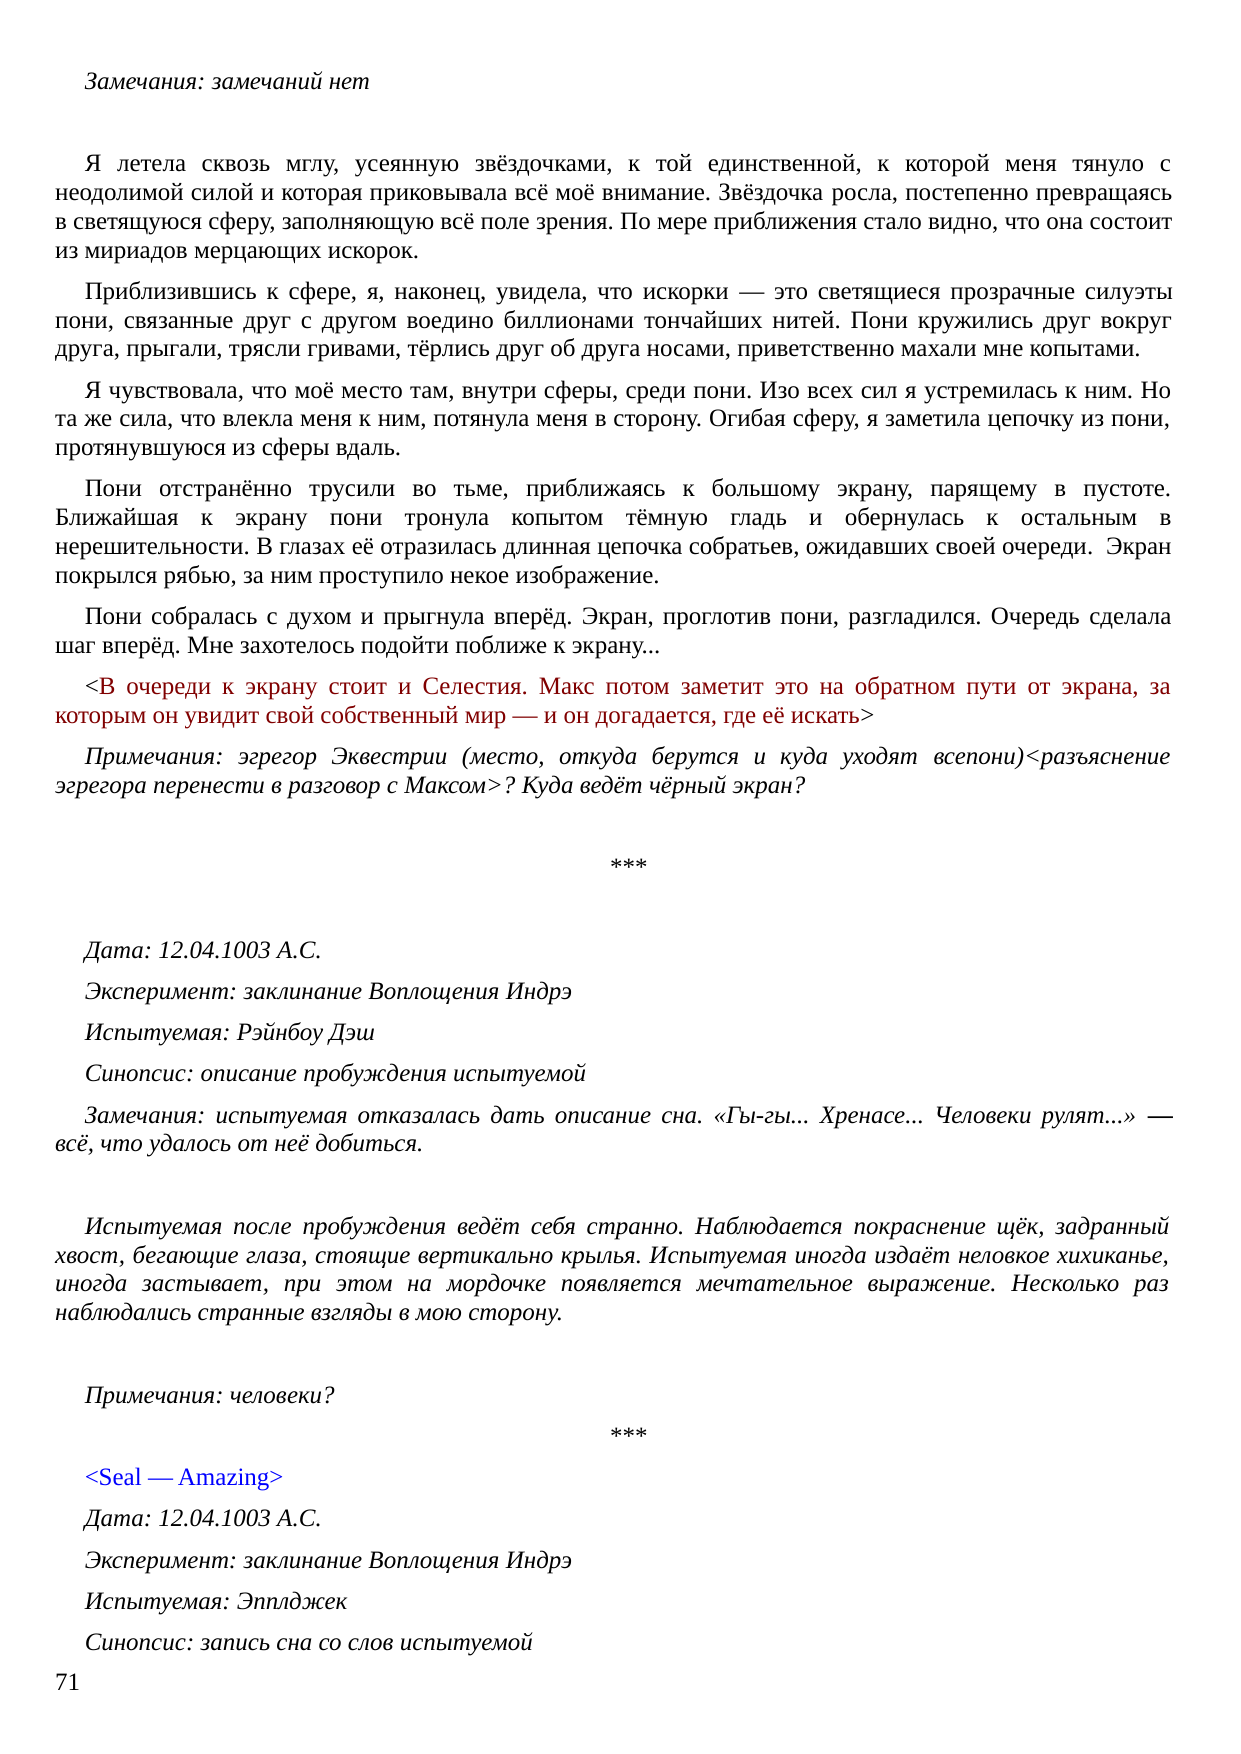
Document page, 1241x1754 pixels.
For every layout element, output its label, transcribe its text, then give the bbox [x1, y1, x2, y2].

text Я чувствовала, что моё место там, внутри сферы, среди пони. Изо всех сил я устремилась к ним. Но та же сила, что влекла меня к ним, потянула меня в сторону. Огибая сферу, я заметила цепочку из пони, протянувшуюся из сферы вдаль. [55, 375, 1173, 461]
text Примечания: человеки? [55, 1380, 1173, 1408]
text Приблизившись к сфере, я, наконец, увидела, что искорки — это светящиеся прозрачные силуэты пони, связанные друг с другом воедино биллионами тончайших нитей. Пони кружились друг вокруг друга, прыгали, трясли гривами, тёрлись друг об друга носами, приветственно махали мне копытами. [55, 276, 1173, 362]
text Эксперимент: заклинание Воплощения Индрэ [55, 976, 1173, 1005]
text Испытуемая после пробуждения ведёт себя странно. Наблюдается покраснение щёк, задранный хвост, бегающие глаза, стоящие вертикально крылья. Испытуемая иногда издаёт неловкое хихиканье, иногда застывает, при этом на мордочке появляется мечтательное выражение. Несколько раз наблюдались странные взгляды в мою сторону. [55, 1211, 1173, 1326]
text Испытуемая: Рэйнбоу Дэш [55, 1017, 1173, 1046]
text Я летела сквозь мглу, усеянную звёздочками, к той единственной, к которой меня тянуло с неодолимой силой и которая приковывала всё моё внимание. Звёздочка росла, постепенно превращаясь в светящуюся сферу, заполняющую всё поле зрения. По мере приближения стало видно, что она состоит из мириадов мерцающих искорок. [55, 148, 1173, 263]
text Испытуемая: Эпплджек [55, 1586, 1173, 1615]
text Замечания: испытуемая отказалась дать описание сна. «Гы-гы... Хренасе... Человеки рулят...» — всё, что удалось от неё добиться. [55, 1100, 1173, 1157]
text <В очереди к экрану стоит и Селестия. Макс потом заметит это на обратном пути от экрана, за которым он увидит свой собственный мир — и он догадается, где её искать> [55, 671, 1173, 728]
text <Seal — Amazing> [55, 1462, 1173, 1491]
text Синопсис: запись сна со слов испытуемой [55, 1627, 1173, 1656]
text *** [55, 1421, 1173, 1450]
text *** [55, 852, 1173, 881]
text Синопсис: описание пробуждения испытуемой [55, 1058, 1173, 1087]
text Дата: 12.04.1003 А.С. [55, 1503, 1173, 1532]
text Дата: 12.04.1003 А.С. [55, 935, 1173, 963]
text Примечания: эгрегор Эквестрии (место, откуда берутся и куда уходят всепони)<разъяснение эгрегора перенести в разговор с Максом>? Куда ведёт чёрный экран? [55, 741, 1173, 798]
text Пони отстранённо трусили во тьме, приближаясь к большому экрану, парящему в пустоте. Ближайшая к экрану пони тронула копытом тёмную гладь и обернулась к остальным в нерешительности. В глазах её отразилась длинная цепочка собратьев, ожидавших своей очереди. Экран покрылся рябью, за ним проступило некое изображение. [55, 473, 1173, 588]
text Замечания: замечаний нет [55, 66, 1173, 95]
text Эксперимент: заклинание Воплощения Индрэ [55, 1545, 1173, 1573]
text Пони собралась с духом и прыгнула вперёд. Экран, проглотив пони, разгладился. Очередь сделала шаг вперёд. Мне захотелось подойти поближе к экрану... [55, 601, 1173, 658]
